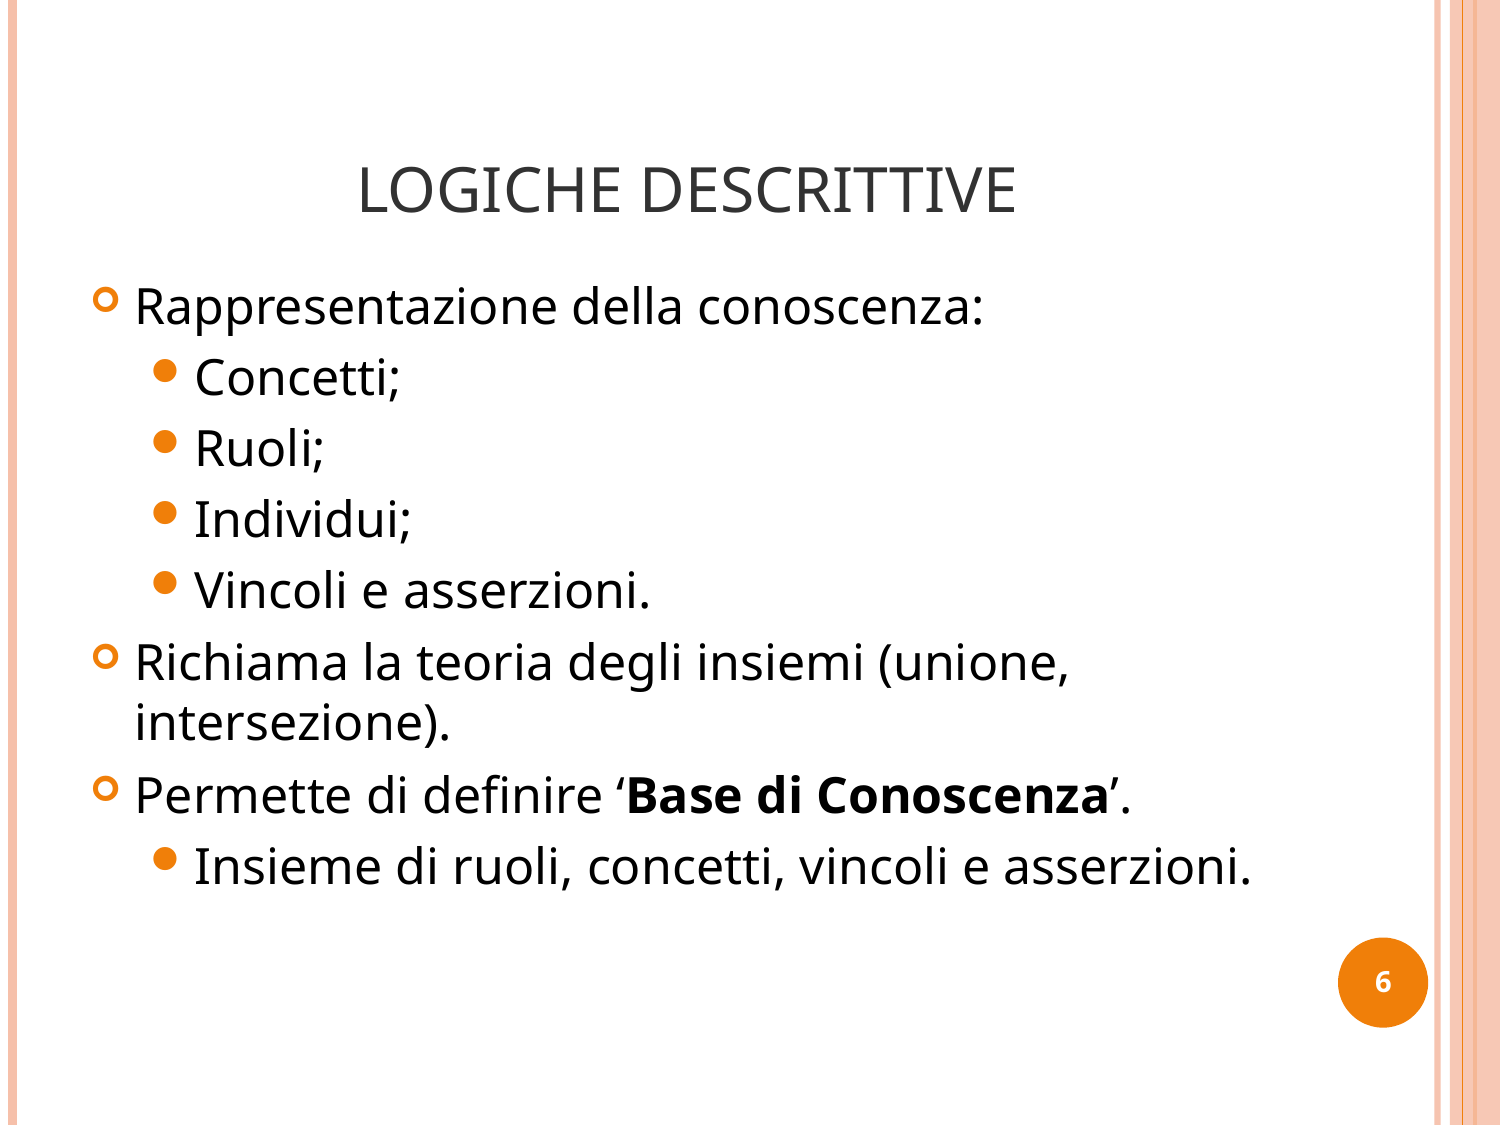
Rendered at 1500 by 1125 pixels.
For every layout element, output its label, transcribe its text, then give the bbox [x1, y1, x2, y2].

list Rappresentazione della conoscenza: Concetti; Ruoli; Individui; Vincoli e asserzioni. Richiama la teoria degli insiemi (unione, intersezione). Permette di definire ‘Base di Conoscenza’. Insieme di ruoli, concetti, vincoli e asserzioni. [74, 267, 1300, 964]
title LOGICHE DESCRITTIVE [74, 45, 1300, 233]
text_box [1333, 940, 1434, 1027]
